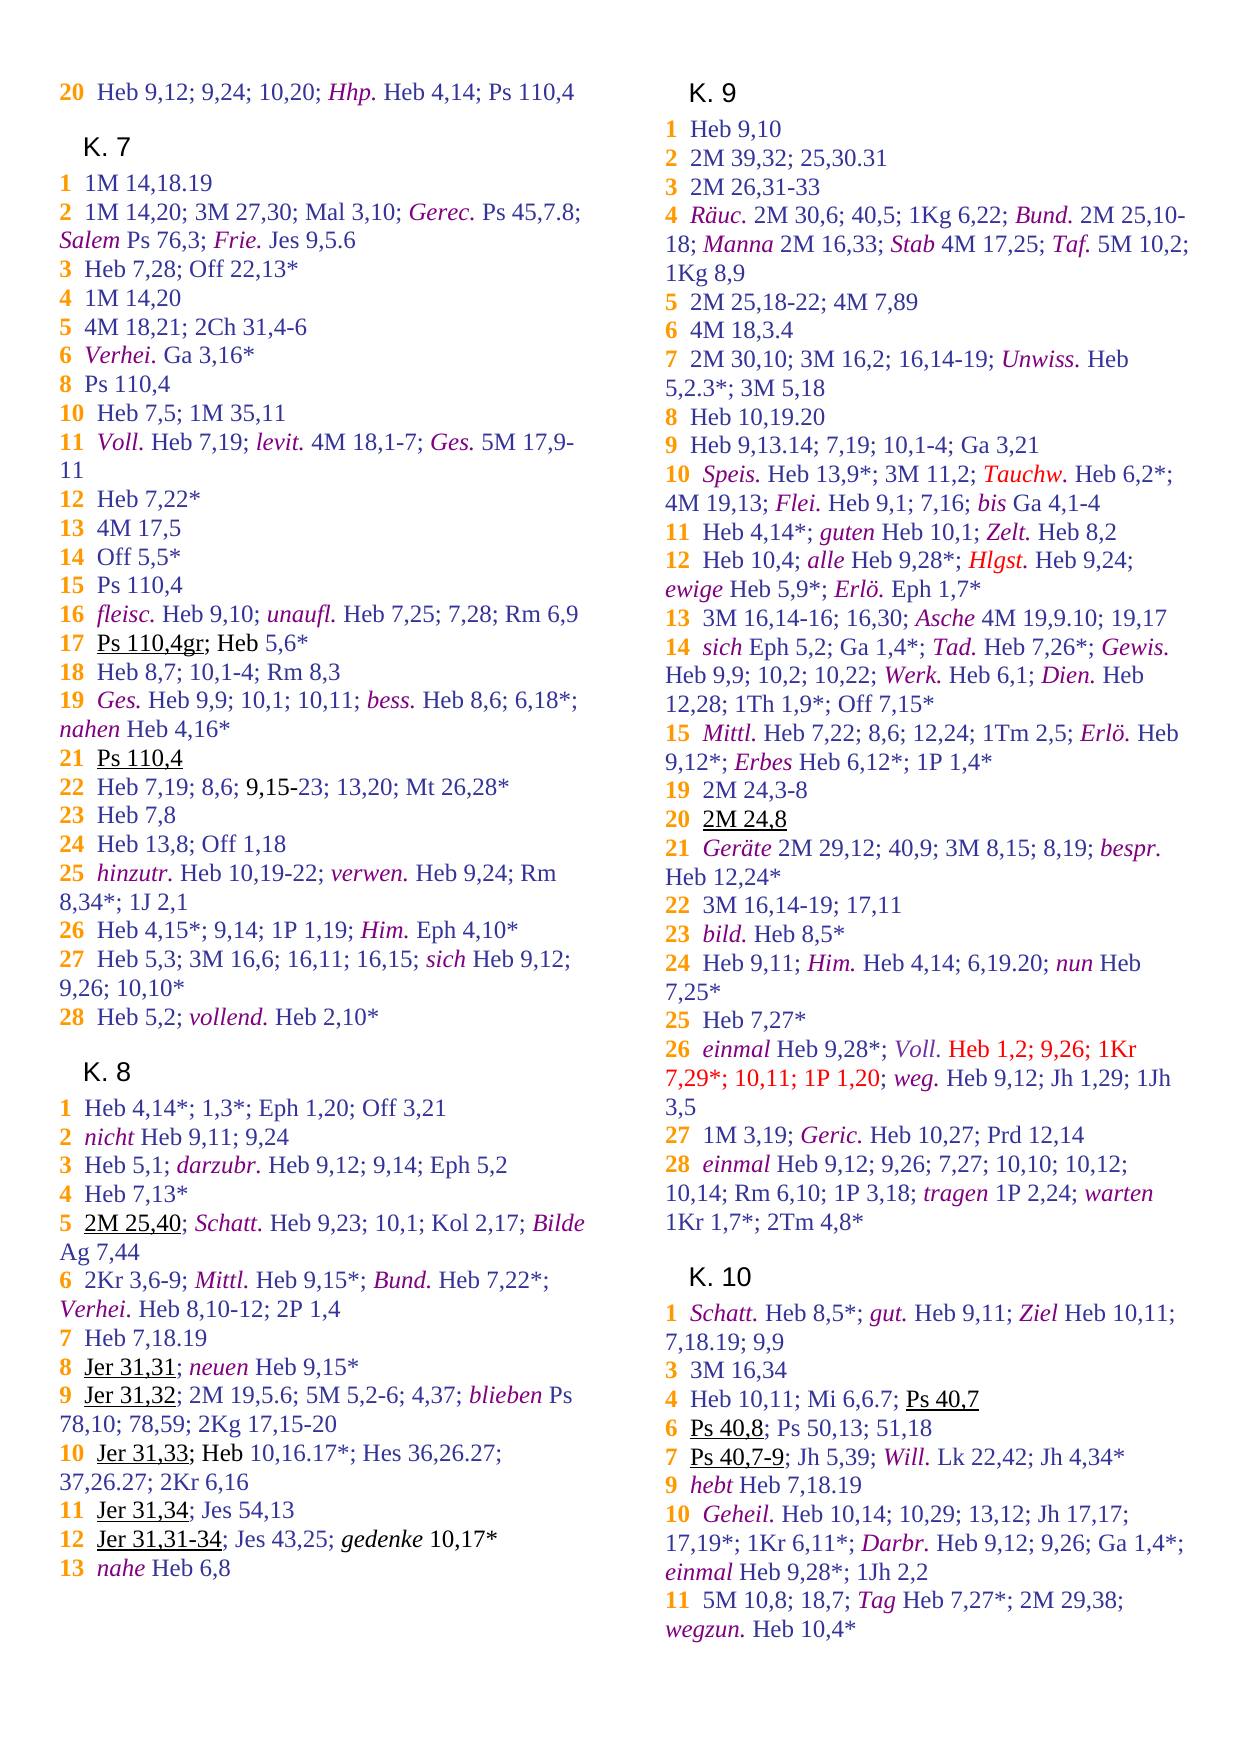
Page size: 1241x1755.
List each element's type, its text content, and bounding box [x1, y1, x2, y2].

text 1 Heb 9,10 [665, 114, 1193, 143]
text 21 Geräte 2M 29,12; 40,9; 3M 8,15; 8,19; bespr. Heb 12,24* [665, 833, 1193, 891]
text 28 Heb 5,2; vollend. Heb 2,10* [59, 1002, 587, 1031]
text 26 einmal Heb 9,28*; Voll. Heb 1,2; 9,26; 1Kr 7,29*; 10,11; 1P 1,20; weg. Heb 9,12; Jh 1,29; 1Jh 3,5 [665, 1034, 1193, 1121]
text 11 Jer 31,34; Jes 54,13 [59, 1496, 587, 1524]
text 5 2M 25,40; Schatt. Heb 9,23; 10,1; Kol 2,17; Bilde Ag 7,44 [59, 1208, 587, 1266]
text 25 hinzutr. Heb 10,19-22; verwen. Heb 9,24; Rm 8,34*; 1J 2,1 [59, 858, 587, 916]
text 6 Verhei. Ga 3,16* [59, 341, 587, 369]
text 5 2M 25,18-22; 4M 7,89 [665, 287, 1193, 316]
text 7 Ps 40,7-9; Jh 5,39; Will. Lk 22,42; Jh 4,34* [665, 1442, 1193, 1471]
text 22 Heb 7,19; 8,6; 9,15-23; 13,20; Mt 26,28* [59, 772, 587, 801]
text 6 4M 18,3.4 [665, 316, 1193, 344]
text 7 2M 30,10; 3M 16,2; 16,14-19; Unwiss. Heb 5,2.3*; 3M 5,18 [665, 344, 1193, 402]
text 8 Heb 10,19.20 [665, 402, 1193, 431]
text 13 nahe Heb 6,8 [59, 1553, 587, 1582]
text 24 Heb 13,8; Off 1,18 [59, 829, 587, 858]
text 12 Heb 10,4; alle Heb 9,28*; Hlgst. Heb 9,24; ewige Heb 5,9*; Erlö. Eph 1,7* [665, 546, 1193, 603]
text 4 Räuc. 2M 30,6; 40,5; 1Kg 6,22; Bund. 2M 25,10-18; Manna 2M 16,33; Stab 4M 17,25; Taf. 5M 10,2; 1Kg 8,9 [665, 201, 1193, 287]
subtitle K. 9 [688, 77, 1193, 108]
text 16 fleisc. Heb 9,10; unaufl. Heb 7,25; 7,28; Rm 6,9 [59, 599, 587, 628]
text 8 Jer 31,31; neuen Heb 9,15* [59, 1352, 587, 1381]
text 9 Jer 31,32; 2M 19,5.6; 5M 5,2-6; 4,37; blieben Ps 78,10; 78,59; 2Kg 17,15-20 [59, 1381, 587, 1438]
text 2 2M 39,32; 25,30.31 [665, 143, 1193, 172]
text 9 hebt Heb 7,18.19 [665, 1471, 1193, 1499]
text 1 Schatt. Heb 8,5*; gut. Heb 9,11; Ziel Heb 10,11; 7,18.19; 9,9 [665, 1298, 1193, 1356]
text 3 2M 26,31-33 [665, 172, 1193, 201]
text 13 4M 17,5 [59, 513, 587, 542]
text 3 3M 16,34 [665, 1356, 1193, 1384]
text 4 1M 14,20 [59, 283, 587, 312]
text 6 2Kr 3,6-9; Mittl. Heb 9,15*; Bund. Heb 7,22*; Verhei. Heb 8,10-12; 2P 1,4 [59, 1266, 587, 1323]
subtitle K. 8 [83, 1056, 587, 1087]
text 3 Heb 5,1; darzubr. Heb 9,12; 9,14; Eph 5,2 [59, 1151, 587, 1179]
text 5 4M 18,21; 2Ch 31,4-6 [59, 312, 587, 341]
text 10 Jer 31,33; Heb 10,16.17*; Hes 36,26.27; 37,26.27; 2Kr 6,16 [59, 1438, 587, 1496]
text 12 Heb 7,22* [59, 484, 587, 513]
text 22 3M 16,14-19; 17,11 [665, 891, 1193, 919]
text 10 Speis. Heb 13,9*; 3M 11,2; Tauchw. Heb 6,2*; 4M 19,13; Flei. Heb 9,1; 7,16; bis Ga 4,1-4 [665, 459, 1193, 517]
text 13 3M 16,14-16; 16,30; Asche 4M 19,9.10; 19,17 [665, 603, 1193, 632]
text 2 1M 14,20; 3M 27,30; Mal 3,10; Gerec. Ps 45,7.8; Salem Ps 76,3; Frie. Jes 9,5.6 [59, 197, 587, 254]
subtitle K. 7 [83, 131, 587, 162]
text 20 2M 24,8 [665, 804, 1193, 833]
text 11 Heb 4,14*; guten Heb 10,1; Zelt. Heb 8,2 [665, 517, 1193, 546]
text 28 einmal Heb 9,12; 9,26; 7,27; 10,10; 10,12; 10,14; Rm 6,10; 1P 3,18; tragen 1P 2,24; warten 1Kr 1,7*; 2Tm 4,8* [665, 1149, 1193, 1236]
text 1 1M 14,18.19 [59, 168, 587, 197]
text 14 sich Eph 5,2; Ga 1,4*; Tad. Heb 7,26*; Gewis. Heb 9,9; 10,2; 10,22; Werk. Heb 6,1; Dien. Heb 12,28; 1Th 1,9*; Off 7,15* [665, 632, 1193, 718]
text 11 Voll. Heb 7,19; levit. 4M 18,1-7; Ges. 5M 17,9-11 [59, 427, 587, 484]
text 7 Heb 7,18.19 [59, 1323, 587, 1352]
text 3 Heb 7,28; Off 22,13* [59, 254, 587, 283]
text 17 Ps 110,4gr; Heb 5,6* [59, 628, 587, 657]
text 19 2M 24,3-8 [665, 776, 1193, 804]
text 14 Off 5,5* [59, 542, 587, 571]
text 8 Ps 110,4 [59, 369, 587, 398]
text 9 Heb 9,13.14; 7,19; 10,1-4; Ga 3,21 [665, 431, 1193, 459]
text 15 Mittl. Heb 7,22; 8,6; 12,24; 1Tm 2,5; Erlö. Heb 9,12*; Erbes Heb 6,12*; 1P 1,4* [665, 718, 1193, 776]
text 23 bild. Heb 8,5* [665, 919, 1193, 948]
text 27 Heb 5,3; 3M 16,6; 16,11; 16,15; sich Heb 9,12; 9,26; 10,10* [59, 944, 587, 1002]
text 10 Heb 7,5; 1M 35,11 [59, 398, 587, 427]
text 11 5M 10,8; 18,7; Tag Heb 7,27*; 2M 29,38; wegzun. Heb 10,4* [665, 1586, 1193, 1643]
text 12 Jer 31,31-34; Jes 43,25; gedenke 10,17* [59, 1524, 587, 1553]
text 15 Ps 110,4 [59, 571, 587, 599]
text 21 Ps 110,4 [59, 743, 587, 772]
text 20 Heb 9,12; 9,24; 10,20; Hhp. Heb 4,14; Ps 110,4 [59, 77, 587, 106]
text 2 nicht Heb 9,11; 9,24 [59, 1122, 587, 1151]
text 1 Heb 4,14*; 1,3*; Eph 1,20; Off 3,21 [59, 1093, 587, 1122]
text 23 Heb 7,8 [59, 801, 587, 829]
text 26 Heb 4,15*; 9,14; 1P 1,19; Him. Eph 4,10* [59, 916, 587, 944]
text 10 Geheil. Heb 10,14; 10,29; 13,12; Jh 17,17; 17,19*; 1Kr 6,11*; Darbr. Heb 9,12; 9,26; Ga 1,4*; einmal Heb 9,28*; 1Jh 2,2 [665, 1499, 1193, 1586]
text 18 Heb 8,7; 10,1-4; Rm 8,3 [59, 657, 587, 686]
text 4 Heb 7,13* [59, 1179, 587, 1208]
text 24 Heb 9,11; Him. Heb 4,14; 6,19.20; nun Heb 7,25* [665, 948, 1193, 1006]
subtitle K. 10 [688, 1261, 1193, 1292]
text 25 Heb 7,27* [665, 1006, 1193, 1034]
text 4 Heb 10,11; Mi 6,6.7; Ps 40,7 [665, 1384, 1193, 1413]
text 27 1M 3,19; Geric. Heb 10,27; Prd 12,14 [665, 1121, 1193, 1149]
text 19 Ges. Heb 9,9; 10,1; 10,11; bess. Heb 8,6; 6,18*; nahen Heb 4,16* [59, 686, 587, 743]
text 6 Ps 40,8; Ps 50,13; 51,18 [665, 1413, 1193, 1442]
